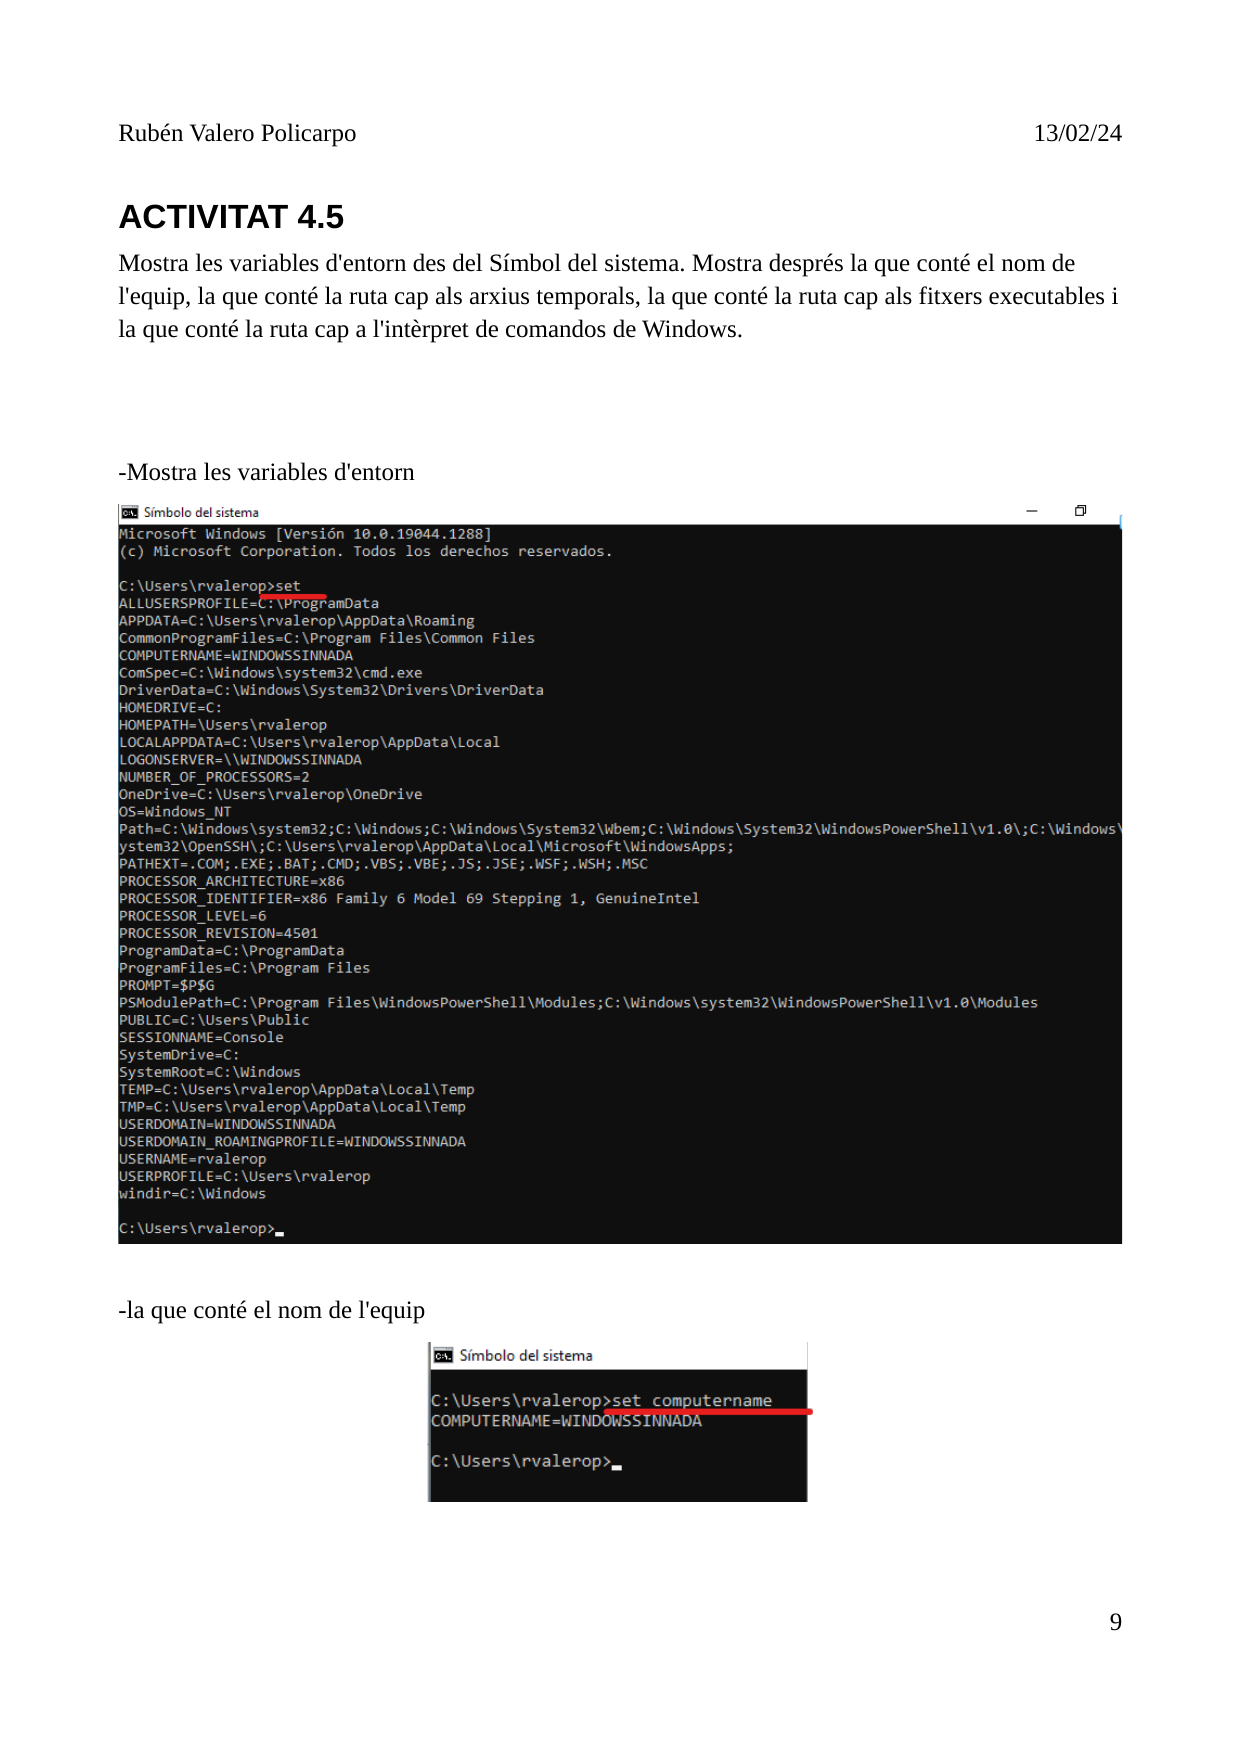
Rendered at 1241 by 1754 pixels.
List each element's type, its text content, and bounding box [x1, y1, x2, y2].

text -la que conté el nom de l'equip [118, 1295, 1122, 1324]
subtitle ACTIVITAT 4.5 [118, 197, 1122, 236]
picture [427, 1342, 814, 1502]
text Mostra les variables d'entorn des del Símbol del sistema. Mostra després la que conté el nom de l'equip, la que conté la ruta cap als arxius temporals, la que conté la ruta cap als fitxers executables i la que conté la ruta cap a l'intèrpret de comandos de Windows. [118, 248, 1122, 343]
picture [118, 504, 1123, 1244]
text -Mostra les variables d'entorn [118, 457, 1122, 486]
